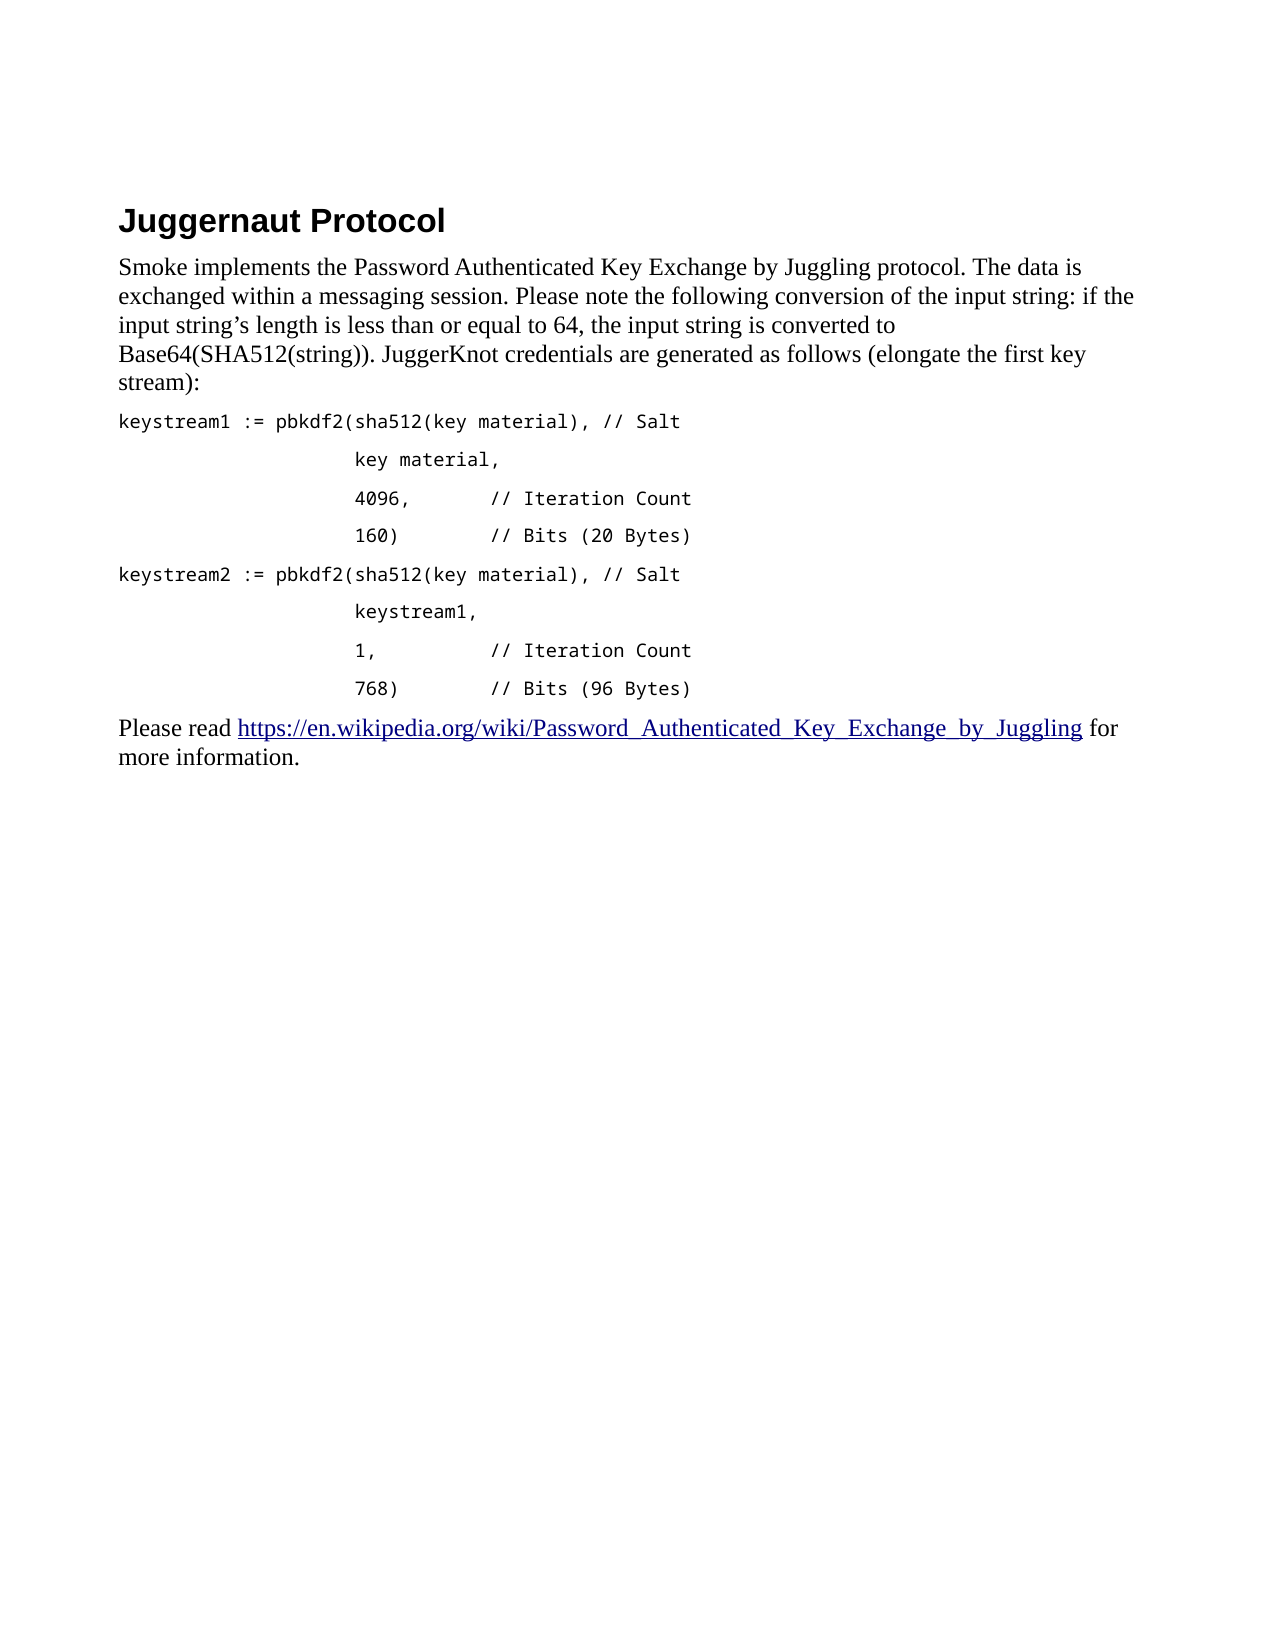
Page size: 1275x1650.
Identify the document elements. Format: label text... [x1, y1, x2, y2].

text Please read https://en.wikipedia.org/wiki/Password_Authenticated_Key_Exchange_by_Juggling for more information. [118, 713, 1157, 770]
subtitle Juggernaut Protocol [118, 201, 1157, 240]
text keystream2 := pbkdf2(sha512(key material), // Salt [118, 561, 1157, 586]
text 1, // Iteration Count [118, 637, 1157, 662]
text 160) // Bits (20 Bytes) [118, 523, 1157, 548]
text key material, [118, 447, 1157, 472]
text keystream1, [118, 599, 1157, 624]
text 768) // Bits (96 Bytes) [118, 675, 1157, 700]
text 4096, // Iteration Count [118, 485, 1157, 510]
text Smoke implements the Password Authenticated Key Exchange by Juggling protocol. The data is exchanged within a messaging session. Please note the following conversion of the input string: if the input string’s length is less than or equal to 64, the input string is converted to Base64(SHA512(string)). JuggerKnot credentials are generated as follows (elongate the first key stream): [118, 252, 1157, 396]
text keystream1 := pbkdf2(sha512(key material), // Salt [118, 409, 1157, 434]
